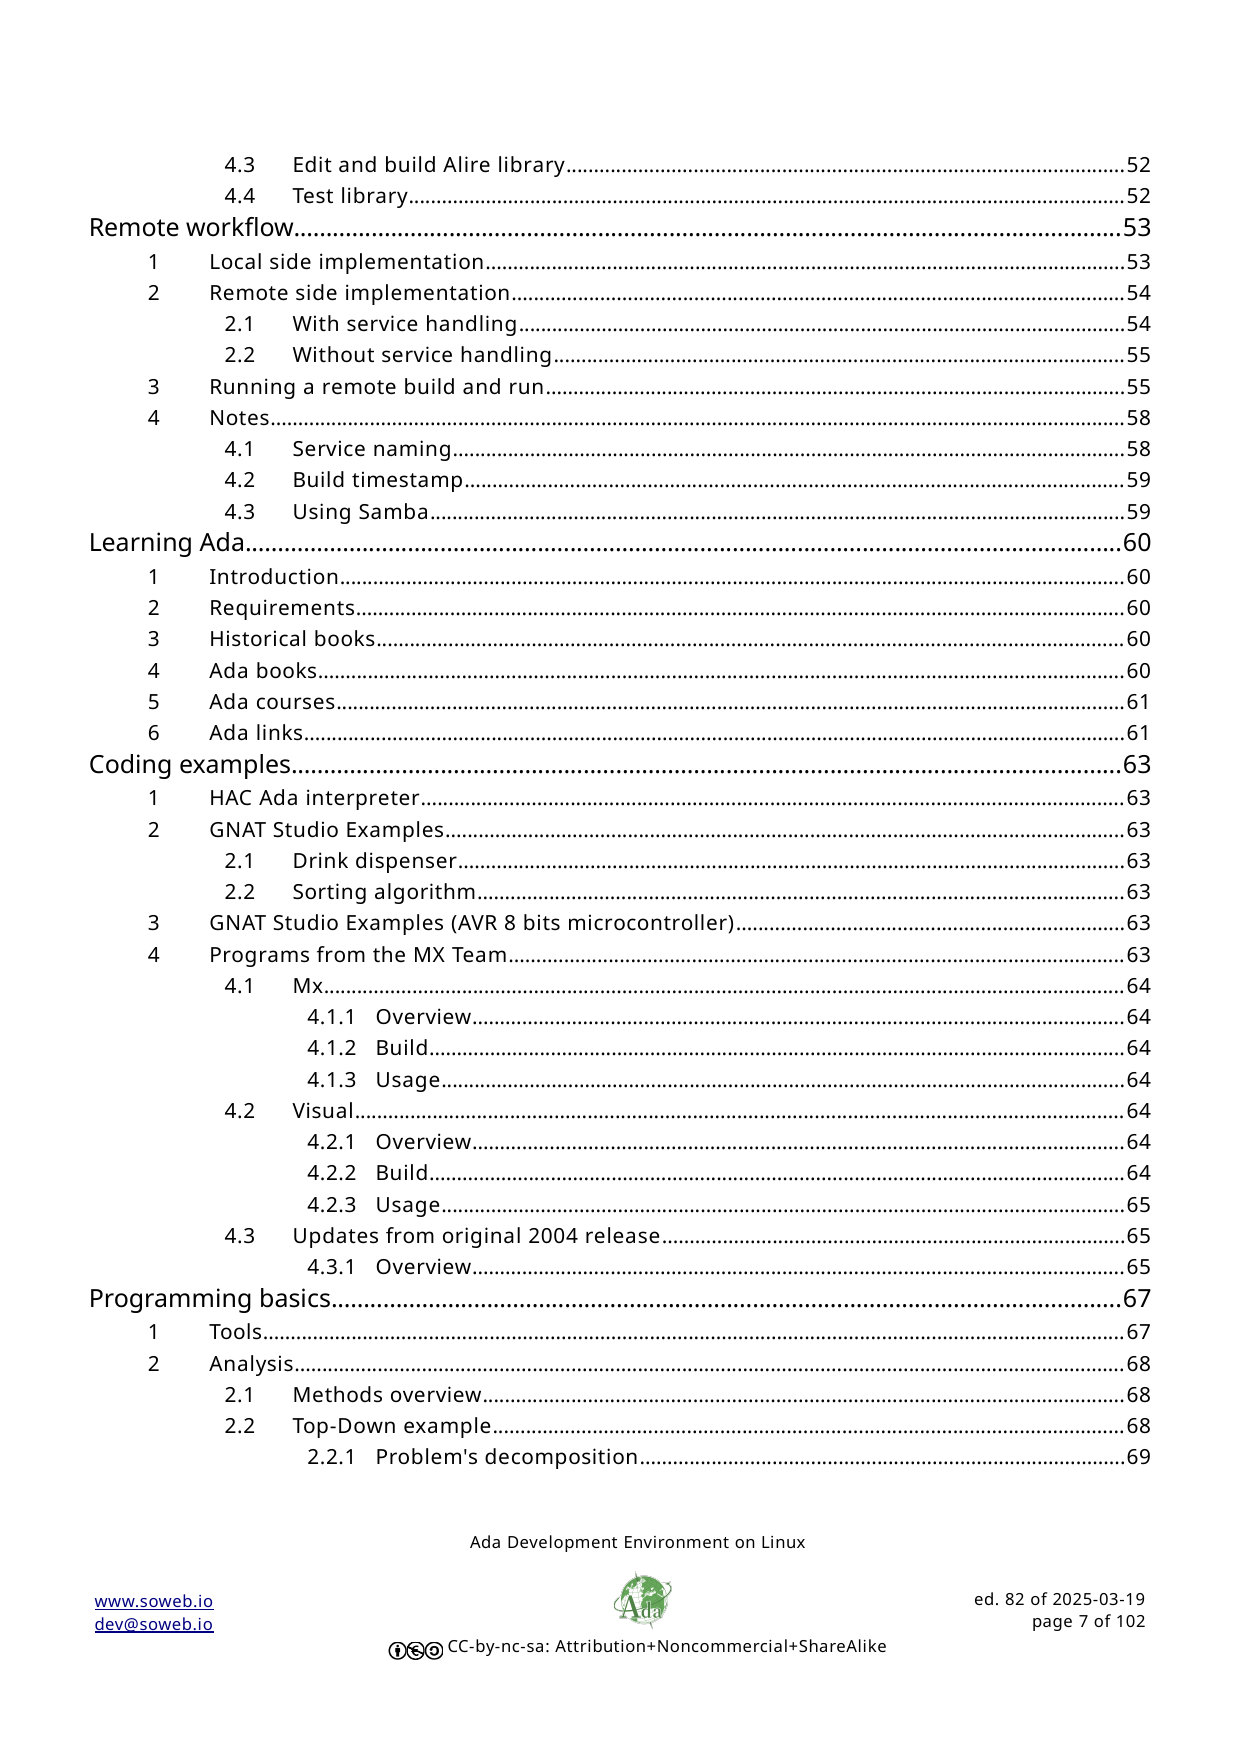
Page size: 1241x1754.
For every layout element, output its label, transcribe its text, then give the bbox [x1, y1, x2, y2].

text 2 Requirements 60 [148, 591, 1152, 622]
text 4.1 Mx 64 [224, 968, 1152, 999]
picture [613, 1571, 672, 1630]
text 2 GNAT Studio Examples 63 [148, 812, 1152, 843]
text 4.3 Using Samba 59 [224, 494, 1152, 525]
text 4.3 Updates from original 2004 release 65 [224, 1218, 1152, 1249]
text 4.2.3 Usage 65 [307, 1187, 1152, 1218]
text 4.1.1 Overview 64 [307, 999, 1152, 1031]
text 1 Local side implementation 53 [148, 244, 1152, 275]
text 2.2 Top-Down example 68 [224, 1408, 1152, 1440]
text 2.1 With service handling 54 [224, 307, 1152, 338]
text 1 Introduction 60 [148, 559, 1152, 591]
text 2.2.1 Problem's decomposition 69 [307, 1440, 1152, 1471]
text 4.4 Test library 52 [224, 179, 1152, 210]
text 2.1 Methods overview 68 [224, 1377, 1152, 1408]
text Programming basics 67 [88, 1281, 1152, 1315]
text 4.3.1 Overview 65 [307, 1249, 1152, 1281]
text 3 GNAT Studio Examples (AVR 8 bits microcontroller) 63 [148, 906, 1152, 937]
text 2.1 Drink dispenser 63 [224, 843, 1152, 874]
text 2 Remote side implementation 54 [148, 275, 1152, 307]
text 3 Historical books 60 [148, 622, 1152, 653]
text Learning Ada 60 [88, 525, 1152, 559]
text 4.2 Build timestamp 59 [224, 463, 1152, 494]
text 4.2.2 Build 64 [307, 1156, 1152, 1187]
text 3 Running a remote build and run 55 [148, 369, 1152, 400]
text Remote workflow 53 [88, 210, 1152, 244]
text Coding examples 63 [88, 747, 1152, 781]
text 4.3 Edit and build Alire library 52 [224, 148, 1152, 179]
text 2.2 Sorting algorithm 63 [224, 874, 1152, 906]
text 2 Analysis 68 [148, 1346, 1152, 1377]
text 4.1 Service naming 58 [224, 432, 1152, 463]
text 5 Ada courses 61 [148, 684, 1152, 716]
picture [388, 1642, 443, 1660]
text 4.1.2 Build 64 [307, 1031, 1152, 1062]
text 1 HAC Ada interpreter 63 [148, 781, 1152, 812]
text 6 Ada links 61 [148, 716, 1152, 747]
text 4.2.1 Overview 64 [307, 1124, 1152, 1156]
text 4 Programs from the MX Team 63 [148, 937, 1152, 968]
text 4 Ada books 60 [148, 653, 1152, 684]
text 4.1.3 Usage 64 [307, 1062, 1152, 1093]
text 4 Notes 58 [148, 400, 1152, 432]
text 1 Tools 67 [148, 1315, 1152, 1346]
text 4.2 Visual 64 [224, 1093, 1152, 1124]
text 2.2 Without service handling 55 [224, 338, 1152, 369]
